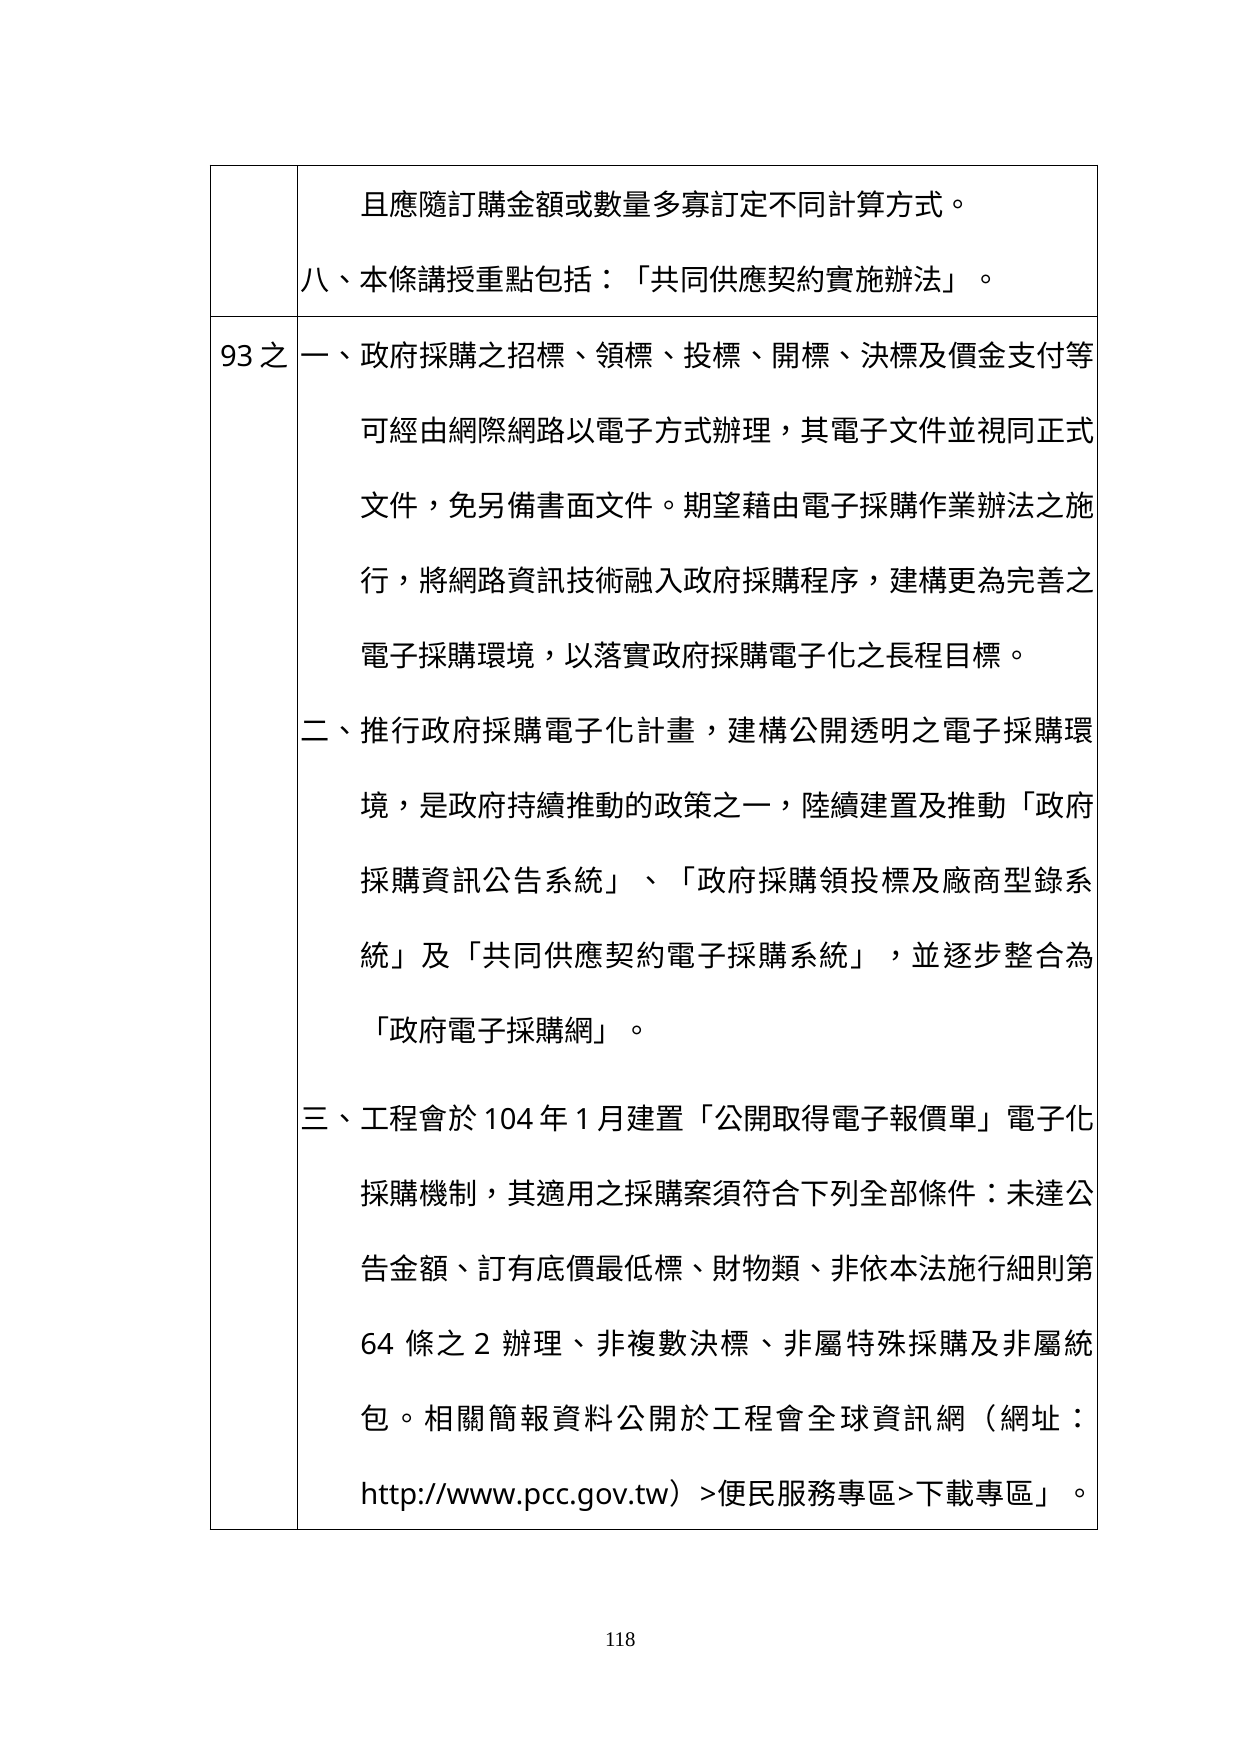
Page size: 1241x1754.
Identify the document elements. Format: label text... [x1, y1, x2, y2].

table_cell 且應隨訂購金額或數量多寡訂定不同計算方式。 八、本條講授重點包括：「共同供應契約實施辦法」。 [298, 166, 1097, 316]
table_cell 政府採購之招標、領標、投標、開標、決標及價金支付等可經由網際網路以電子方式辦理，其電子文件並視同正式文件，免另備書面文件。期望藉由電子採購作業辦法之施行，將網路資訊技術融入政府採購程序，建構更為完善之電子採購環境，以落實政府採購電子化之長程目標。 推行政府採購電子化計畫，建構公開透明之電子採購環境，是政府持續推動的政策之一，陸續建置及推動「政府採購資訊公告系統」、「政府採購領投標及廠商型錄系統」及「共同供應契約電子採購系統」，並逐步整合為「政府電子採購網」。 工程會於104年1月建置「公開取得電子報價單」電子化採購機制，其適用之採購案須符合下列全部條件：未達公告金額、訂有底價最低標、財物類、非依本法施行細則第64 條之2 辦理、非複數決標、非屬特殊採購及非屬統包。相關簡報資料公開於工程會全球資訊網（網址：http://www.pcc.gov.tw）>便民服務專區>下載專區」。 [298, 317, 1097, 1529]
table_cell [211, 166, 297, 316]
table_cell 93之1 [211, 317, 297, 1529]
